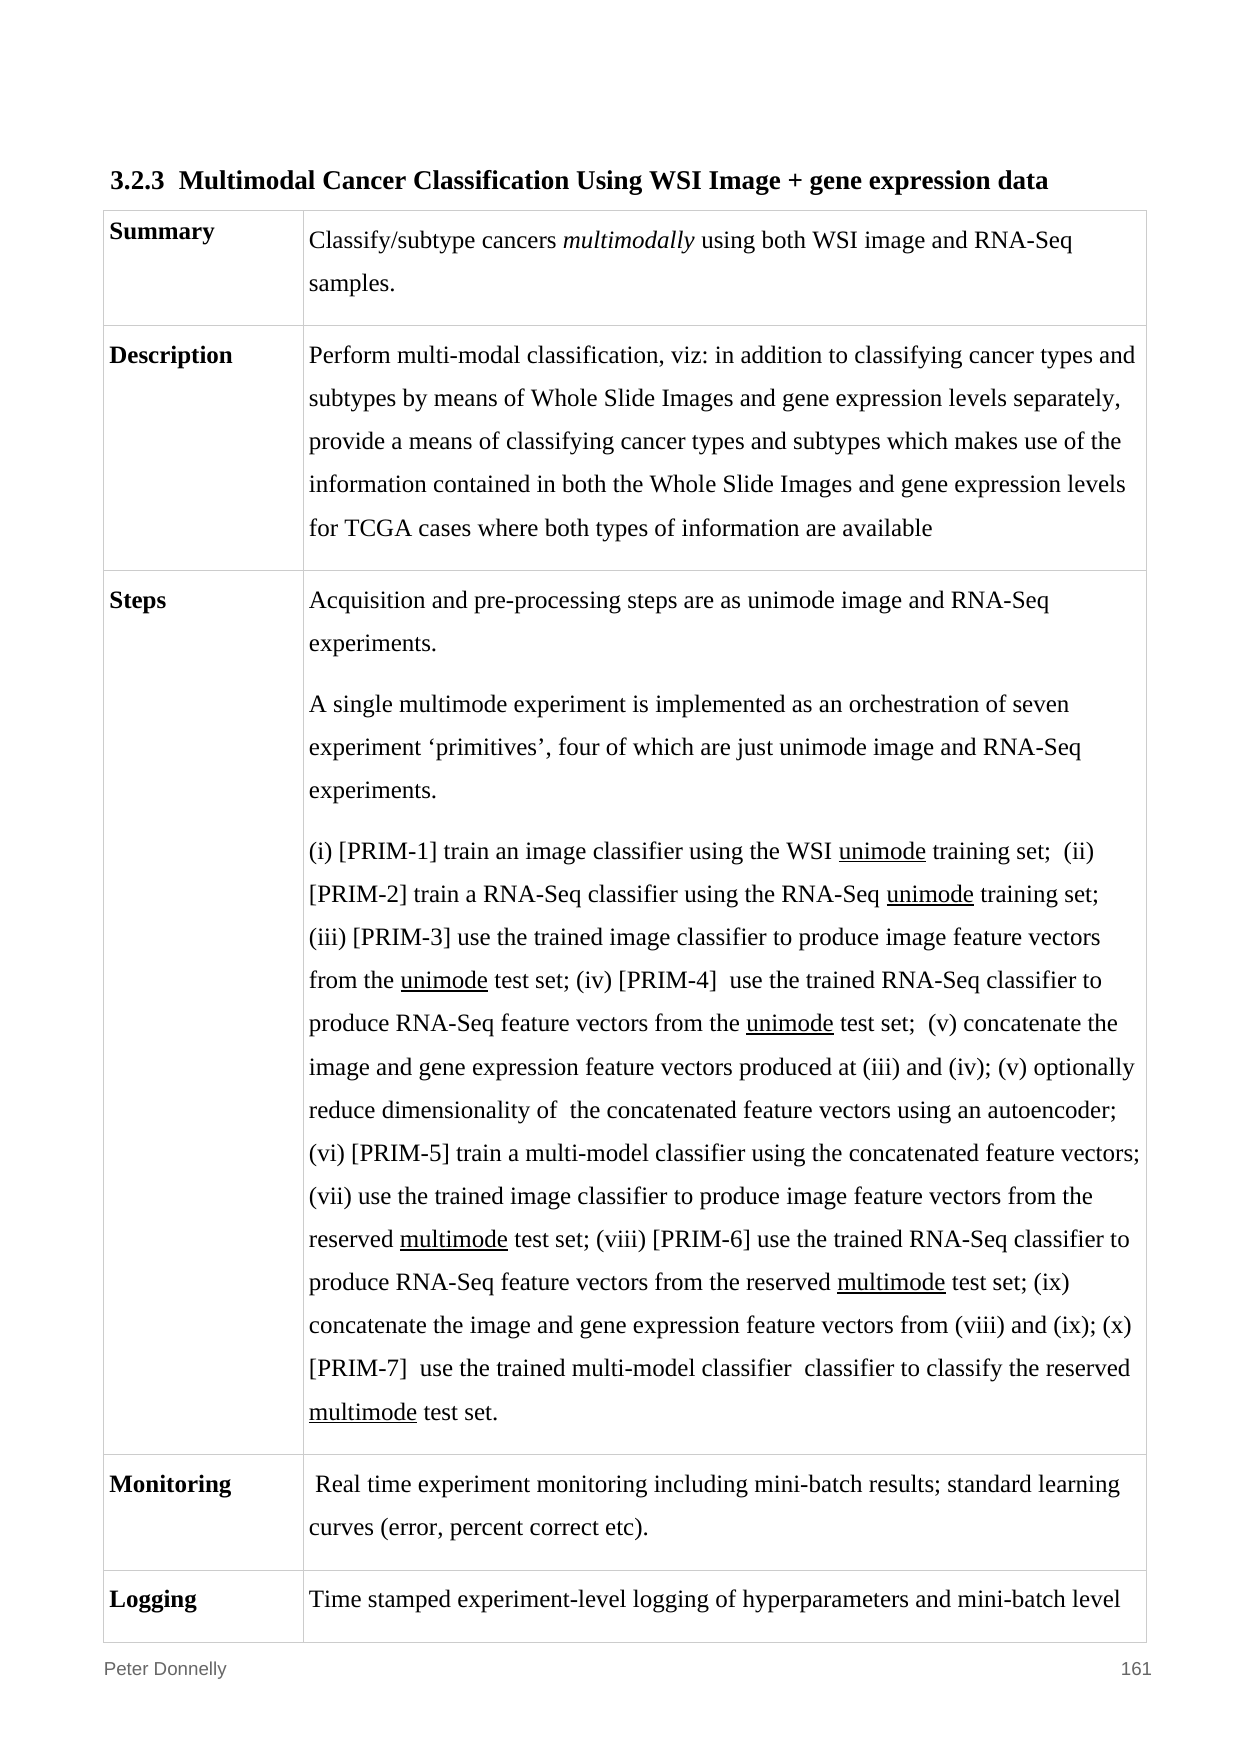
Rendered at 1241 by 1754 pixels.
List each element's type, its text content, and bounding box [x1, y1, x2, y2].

subtitle Multimodal Cancer Classification Using WSI Image + gene expression data [103, 164, 1146, 195]
table_cell Acquisition and pre-processing steps are as unimode image and RNA-Seq experiments. A single multimode experiment is implemented as an orchestration of seven experiment ‘primitives’, four of which are just unimode image and RNA-Seq experiments. (i) [PRIM-1] train an image classifier using the WSI unimode training set; (ii) [PRIM-2] train a RNA-Seq classifier using the RNA-Seq unimode training set; (iii) [PRIM-3] use the trained image classifier to produce image feature vectors from the unimode test set; (iv) [PRIM-4] use the trained RNA-Seq classifier to produce RNA-Seq feature vectors from the unimode test set; (v) concatenate the image and gene expression feature vectors produced at (iii) and (iv); (v) optionally reduce dimensionality of the concatenated feature vectors using an autoencoder; (vi) [PRIM-5] train a multi-model classifier using the concatenated feature vectors; (vii) use the trained image classifier to produce image feature vectors from the reserved multimode test set; (viii) [PRIM-6] use the trained RNA-Seq classifier to produce RNA-Seq feature vectors from the reserved multimode test set; (ix) concatenate the image and gene expression feature vectors from (viii) and (ix); (x) [PRIM-7] use the trained multi-model classifier classifier to classify the reserved multimode test set. [304, 571, 1146, 1454]
table_cell Monitoring [104, 1455, 303, 1569]
table_header Classify/subtype cancers multimodally using both WSI image and RNA-Seq samples. [304, 211, 1146, 325]
table_cell Time stamped experiment-level logging of hyperparameters and mini-batch level [304, 1571, 1146, 1642]
table_cell Logging [104, 1571, 303, 1642]
table_cell Real time experiment monitoring including mini-batch results; standard learning curves (error, percent correct etc). [304, 1455, 1146, 1569]
table_cell Description [104, 326, 303, 570]
table_cell Perform multi-modal classification, viz: in addition to classifying cancer types and subtypes by means of Whole Slide Images and gene expression levels separately, provide a means of classifying cancer types and subtypes which makes use of the information contained in both the Whole Slide Images and gene expression levels for TCGA cases where both types of information are available [304, 326, 1146, 570]
table_header Summary [104, 211, 303, 325]
table_cell Steps [104, 571, 303, 1454]
